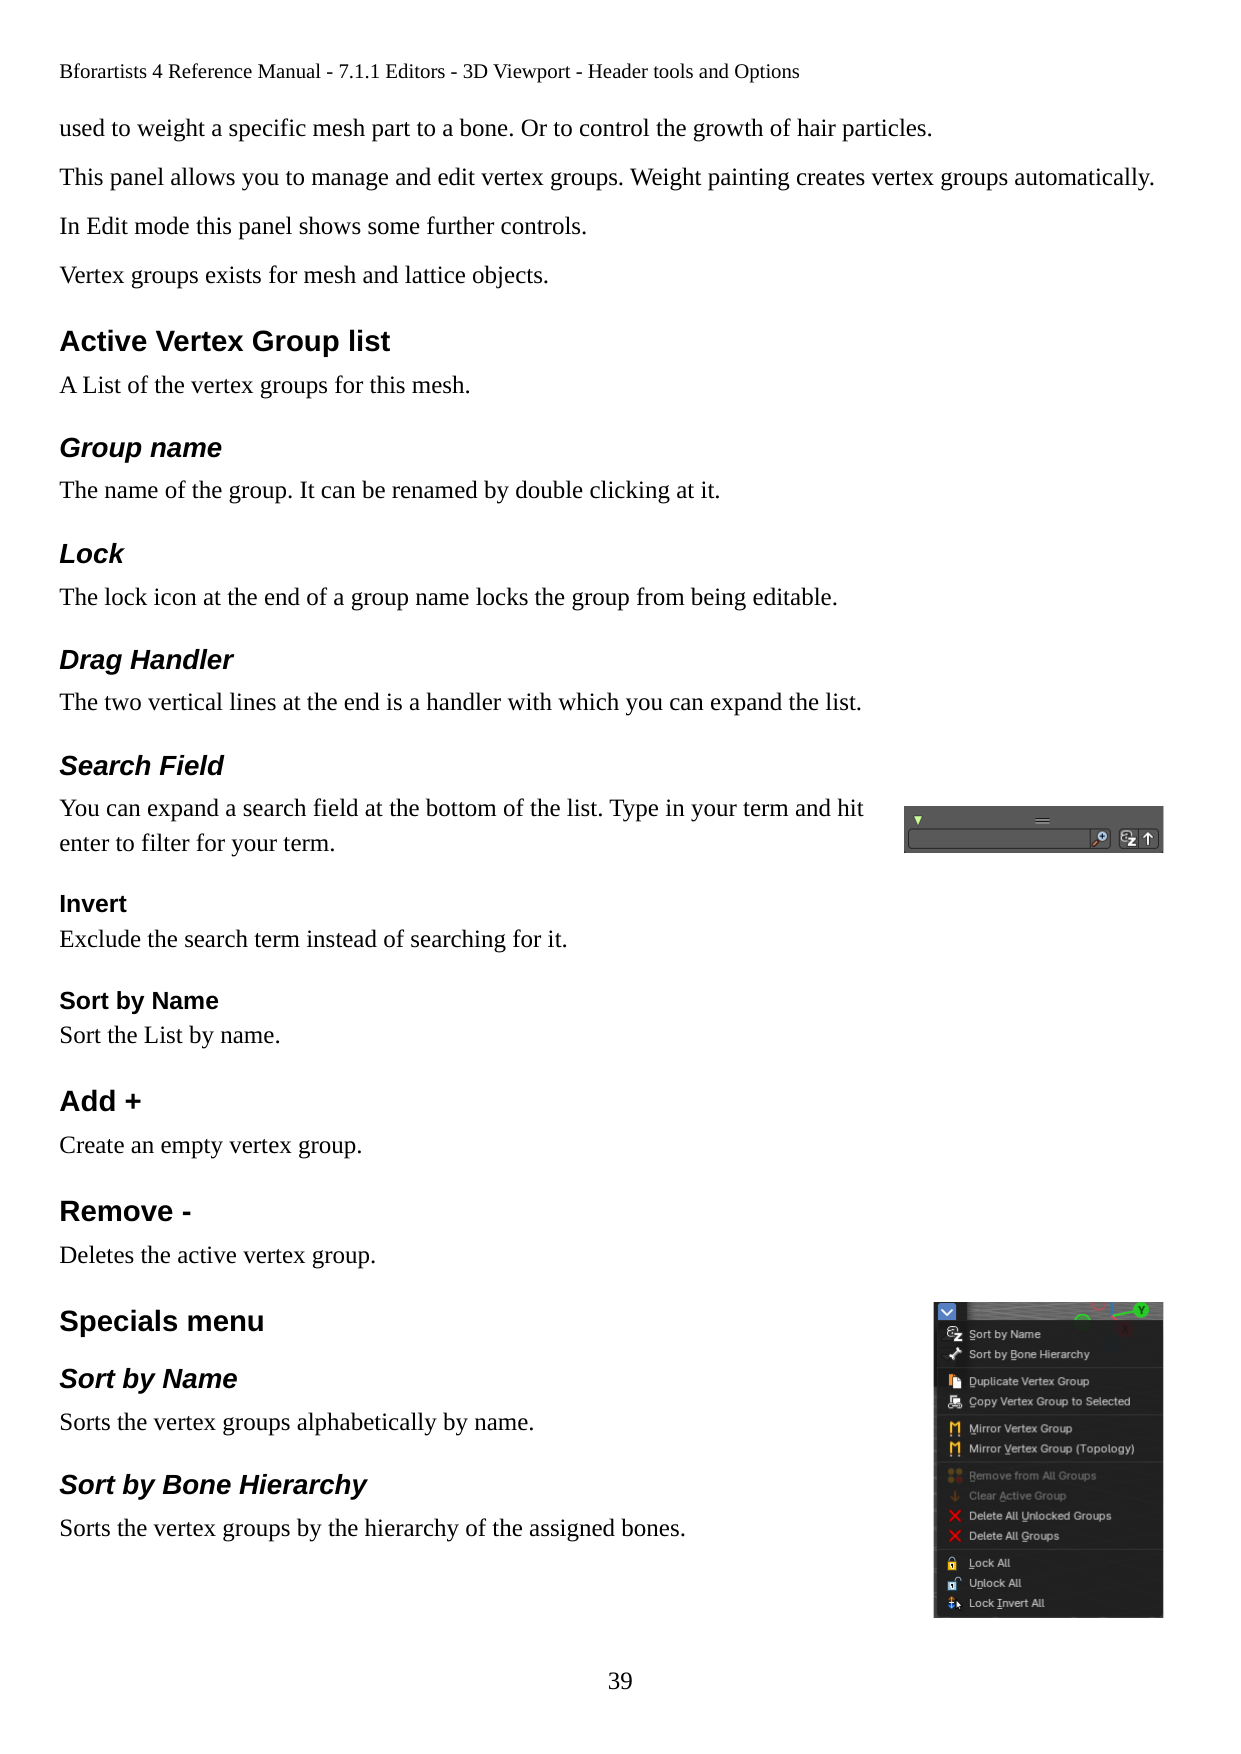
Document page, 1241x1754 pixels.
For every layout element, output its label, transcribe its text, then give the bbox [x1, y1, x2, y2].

text Sorts the vertex groups alphabetically by name. [59, 1407, 933, 1436]
subtitle Sort by Bone Hierarchy [59, 1469, 933, 1501]
text You can expand a search field at the bottom of the list. Type in your term and hit enter to filter for your term. [59, 793, 1181, 857]
subtitle [1164, 1304, 1181, 1338]
subtitle Add + [59, 1084, 1181, 1118]
text Vertex groups exists for mesh and lattice objects. [59, 260, 1181, 288]
subtitle [1164, 1363, 1181, 1395]
subtitle Sort by Name [59, 1363, 933, 1395]
text The two vertical lines at the end is a handler with which you can expand the list. [59, 687, 1181, 716]
subtitle Drag Handler [59, 643, 1181, 675]
text In Edit mode this panel shows some further controls. [59, 211, 1181, 239]
text This panel allows you to manage and edit vertex groups. Weight painting creates vertex groups automatically. [59, 162, 1181, 190]
subtitle Active Vertex Group list [59, 323, 1181, 357]
subtitle Group name [59, 431, 1181, 463]
subtitle Specials menu [59, 1304, 933, 1338]
subtitle Search Field [59, 749, 1181, 781]
text used to weight a specific mesh part to a bone. Or to control the growth of hair particles. [59, 113, 1181, 141]
text Sort the List by name. [59, 1021, 1181, 1049]
text Sorts the vertex groups by the hierarchy of the assigned bones. [59, 1513, 933, 1542]
subtitle Invert [59, 889, 1181, 918]
text Create an empty vertex group. [59, 1131, 1181, 1159]
text A List of the vertex groups for this mesh. [59, 370, 1181, 398]
text Deletes the active vertex group. [59, 1240, 1181, 1269]
subtitle [1164, 1469, 1181, 1501]
subtitle Lock [59, 537, 1181, 569]
picture [933, 1302, 1164, 1618]
subtitle Remove - [59, 1194, 1181, 1228]
text The lock icon at the end of a group name locks the group from being editable. [59, 582, 1181, 610]
text Exclude the search term instead of searching for it. [59, 924, 1181, 953]
picture [904, 806, 1164, 853]
text The name of the group. It can be renamed by double clicking at it. [59, 476, 1181, 504]
subtitle Sort by Name [59, 986, 1181, 1014]
